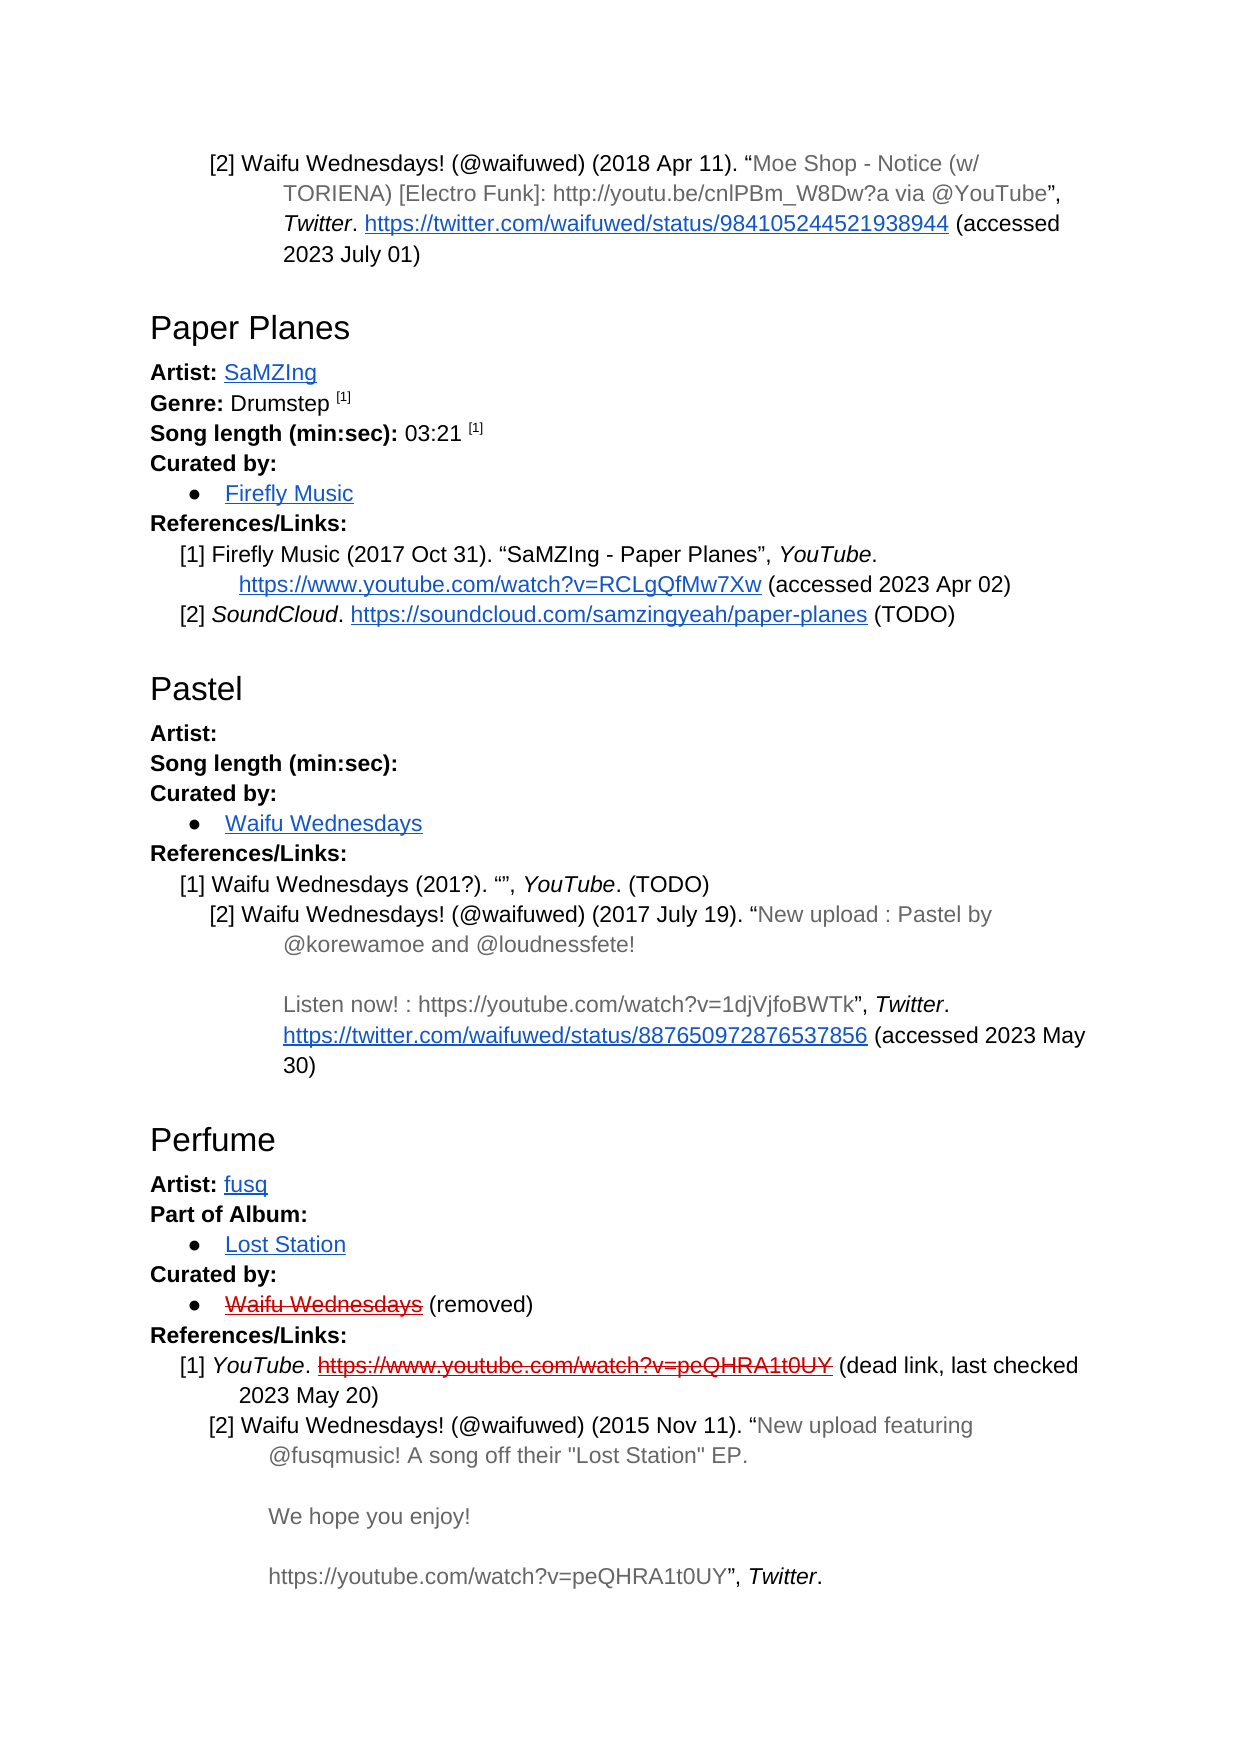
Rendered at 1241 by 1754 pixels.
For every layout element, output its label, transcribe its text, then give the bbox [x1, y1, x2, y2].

subtitle Paper Planes [150, 308, 1090, 347]
text References/Links: [150, 840, 1090, 867]
text [2] SoundCloud. https://soundcloud.com/samzingyeah/paper-planes (TODO) [179, 601, 1090, 627]
list Waifu Wednesdays (removed) [187, 1291, 1090, 1318]
text Artist: fusq [150, 1171, 1090, 1197]
text [2] Waifu Wednesdays! (@waifuwed) (2018 Apr 11). “Moe Shop - Notice (w/ TORIENA) [Electro Funk]: http://youtu.be/cnlPBm_W8Dw?a via @YouTube”, Twitter. https://twitter.com/waifuwed/status/984105244521938944 (accessed 2023 July 01) [209, 150, 1090, 267]
text Genre: Drumstep [1] [150, 389, 1090, 416]
subtitle Perfume [150, 1119, 1090, 1158]
list Firefly Music [187, 480, 1090, 506]
text [1] Firefly Music (2017 Oct 31). “SaMZIng - Paper Planes”, YouTube. https://www.youtube.com/watch?v=RCLgQfMw7Xw (accessed 2023 Apr 02) [179, 541, 1090, 597]
text Curated by: [150, 1261, 1090, 1287]
text References/Links: [150, 510, 1090, 537]
text Song length (min:sec): [150, 750, 1090, 776]
text References/Links: [150, 1322, 1090, 1348]
text Artist: SaMZIng [150, 359, 1090, 386]
list Waifu Wednesdays [187, 810, 1090, 837]
text [1] YouTube. https://www.youtube.com/watch?v=peQHRA1t0UY (dead link, last checked 2023 May 20) [179, 1352, 1090, 1408]
list Lost Station [187, 1231, 1090, 1257]
subtitle Pastel [150, 669, 1090, 707]
text [1] Waifu Wednesdays (201?). “”, YouTube. (TODO) [179, 871, 1090, 897]
text Curated by: [150, 450, 1090, 476]
text Artist: [150, 719, 1090, 746]
text Song length (min:sec): 03:21 [1] [150, 420, 1090, 446]
text [2] Waifu Wednesdays! (@waifuwed) (2015 Nov 11). “New upload featuring @fusqmusic! A song off their "Lost Station" EP. We hope you enjoy! https://youtube.com/watch?v=peQHRA1t0UY”, Twitter. [209, 1412, 1090, 1589]
text Curated by: [150, 780, 1090, 806]
text Part of Album: [150, 1201, 1090, 1227]
text [2] Waifu Wednesdays! (@waifuwed) (2017 July 19). “New upload : Pastel by @korewamoe and @loudnessfete! Listen now! : https://youtube.com/watch?v=1djVjfoBWTk”, Twitter. https://twitter.com/waifuwed/status/887650972876537856 (accessed 2023 May 30) [209, 901, 1090, 1078]
